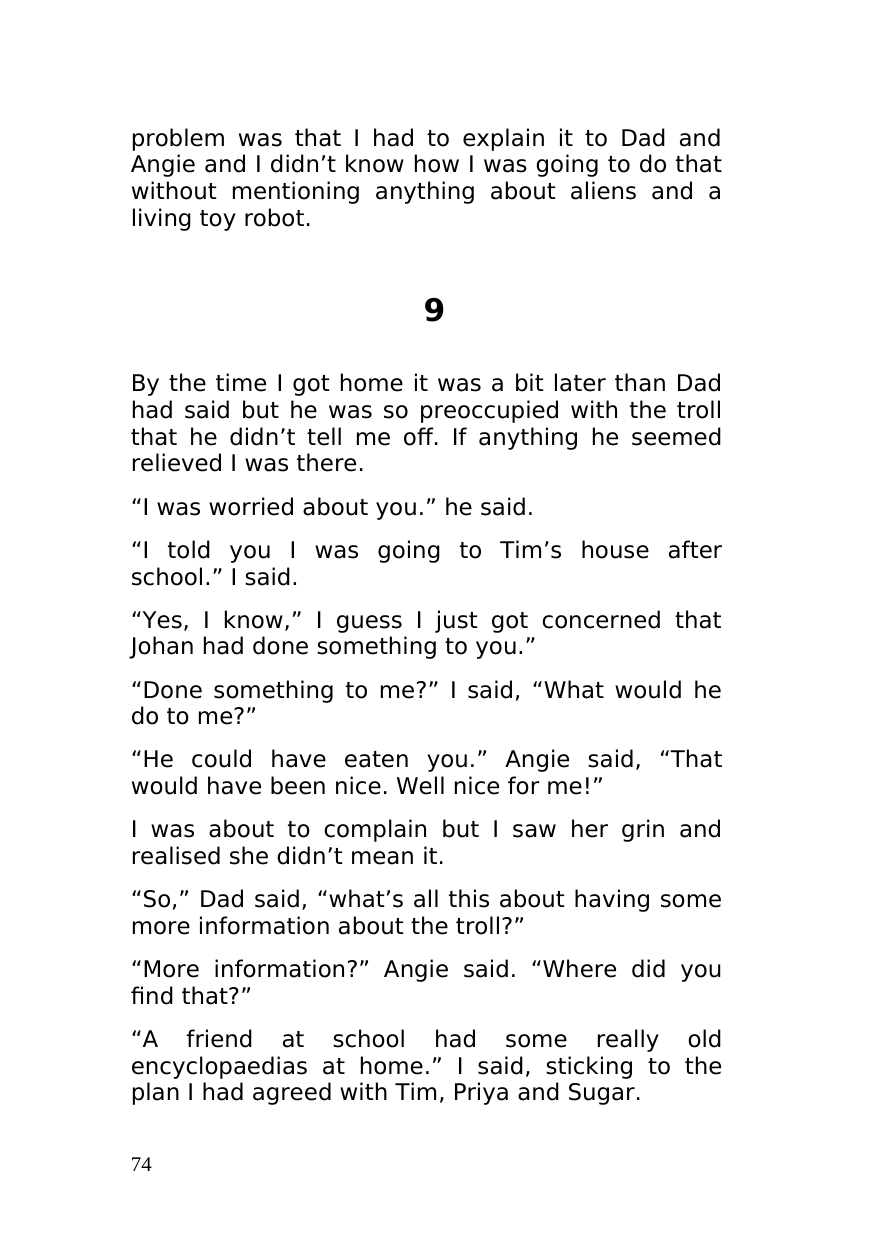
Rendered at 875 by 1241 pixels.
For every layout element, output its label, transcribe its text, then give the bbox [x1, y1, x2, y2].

subtitle 9 [148, 293, 720, 329]
text “More information?” Angie said. “Where did you find that?” [131, 956, 723, 1010]
text problem was that I had to explain it to Dad and Angie and I didn’t know how I was going to do that without mentioning anything about aliens and a living toy robot. [131, 125, 723, 231]
text “I told you I was going to Tim’s house after school.” I said. [131, 537, 723, 590]
text “Yes, I know,” I guess I just got concerned that Johan had done something to you.” [131, 607, 723, 660]
text “He could have eaten you.” Angie said, “That would have been nice. Well nice for me!” [131, 747, 723, 800]
text “I was worried about you.” he said. [131, 494, 723, 520]
text “A friend at school had some really old encyclopaedias at home.” I said, sticking to the plan I had agreed with Tim, Priya and Sugar. [131, 1026, 723, 1106]
text I was about to complain but I saw her grin and realised she didn’t mean it. [131, 817, 723, 870]
text “So,” Dad said, “what’s all this about having some more information about the troll?” [131, 886, 723, 940]
text “Done something to me?” I said, “What would he do to me?” [131, 677, 723, 730]
text By the time I got home it was a bit later than Dad had said but he was so preoccupied with the troll that he didn’t tell me off. If anything he seemed relieved I was there. [131, 371, 723, 477]
